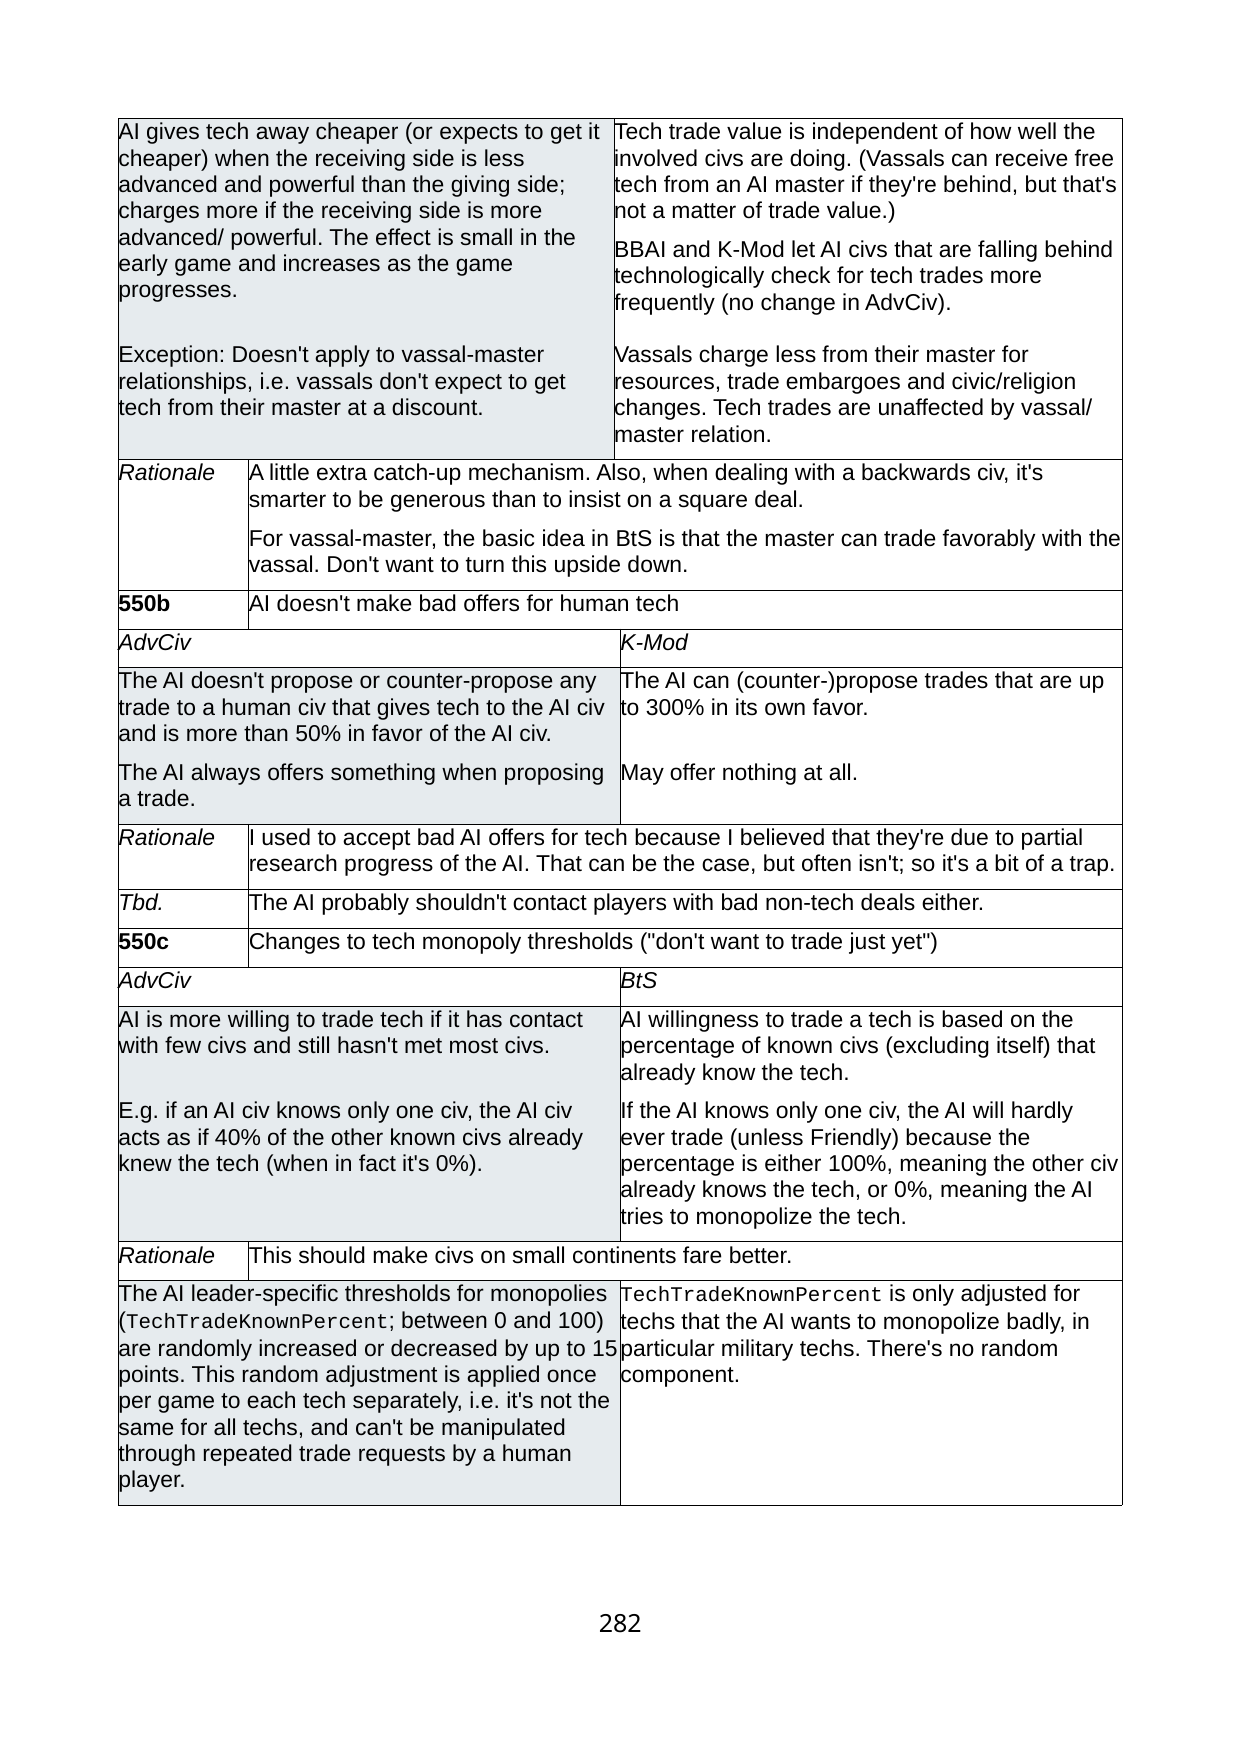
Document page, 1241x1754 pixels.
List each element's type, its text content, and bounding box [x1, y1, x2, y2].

table_cell 550b [119, 591, 248, 628]
table_cell K-Mod [621, 630, 1122, 667]
table_cell AI gives tech away cheaper (or expects to get it cheaper) when the receiving side is less advanced and powerful than the giving side; charges more if the receiving side is more advanced/ powerful. The effect is small in the early game and increases as the game progresses. Exception: Doesn't apply to vassal-master relationships, i.e. vassals don't expect to get tech from their master at a discount. [119, 119, 614, 459]
table_cell The AI leader-specific thresholds for monopolies (TechTradeKnownPercent; between 0 and 100) are randomly increased or decreased by up to 15 points. This random adjustment is applied once per game to each tech separately, i.e. it's not the same for all techs, and can't be manipulated through repeated trade requests by a human player. [119, 1281, 620, 1505]
table_cell BtS [621, 968, 1122, 1006]
table_cell Tbd. [119, 890, 248, 928]
table_cell AI willingness to trade a tech is based on the percentage of known civs (excluding itself) that already know the tech. If the AI knows only one civ, the AI will hardly ever trade (unless Friendly) because the percentage is either 100%, meaning the other civ already knows the tech, or 0%, meaning the AI tries to monopolize the tech. [621, 1007, 1122, 1241]
table_cell The AI can (counter-)propose trades that are up to 300% in its own favor. May offer nothing at all. [621, 668, 1122, 824]
table_cell TechTradeKnownPercent is only adjusted for techs that the AI wants to monopolize badly, in particular military techs. There's no random component. [621, 1281, 1122, 1505]
table_cell I used to accept bad AI offers for tech because I believed that they're due to partial research progress of the AI. That can be the case, but often isn't; so it's a bit of a trap. [249, 825, 1122, 889]
table_cell Rationale [119, 1242, 248, 1280]
table_cell Rationale [119, 825, 248, 889]
table_cell The AI doesn't propose or counter-propose any trade to a human civ that gives tech to the AI civ and is more than 50% in favor of the AI civ. The AI always offers something when proposing a trade. [119, 668, 620, 824]
table_cell Changes to tech monopoly thresholds ("don't want to trade just yet") [249, 929, 1122, 967]
table_cell A little extra catch-up mechanism. Also, when dealing with a backwards civ, it's smarter to be generous than to insist on a square deal. For vassal-master, the basic idea in BtS is that the master can trade favorably with the vassal. Don't want to turn this upside down. [249, 460, 1122, 589]
table_cell AdvCiv [119, 968, 620, 1006]
table_cell AI is more willing to trade tech if it has contact with few civs and still hasn't met most civs. E.g. if an AI civ knows only one civ, the AI civ acts as if 40% of the other known civs already knew the tech (when in fact it's 0%). [119, 1007, 620, 1241]
table_cell AdvCiv [119, 630, 620, 667]
table_cell The AI probably shouldn't contact players with bad non-tech deals either. [249, 890, 1122, 928]
table_cell This should make civs on small continents fare better. [249, 1242, 1122, 1280]
table_cell Rationale [119, 460, 248, 589]
table_cell 550c [119, 929, 248, 967]
table_cell Tech trade value is independent of how well the involved civs are doing. (Vassals can receive free tech from an AI master if they're behind, but that's not a matter of trade value.) BBAI and K-Mod let AI civs that are falling behind technologically check for tech trades more frequently (no change in AdvCiv). Vassals charge less from their master for resources, trade embargoes and civic/religion changes. Tech trades are unaffected by vassal/ master relation. [615, 119, 1122, 459]
table_cell AI doesn't make bad offers for human tech [249, 591, 1122, 628]
